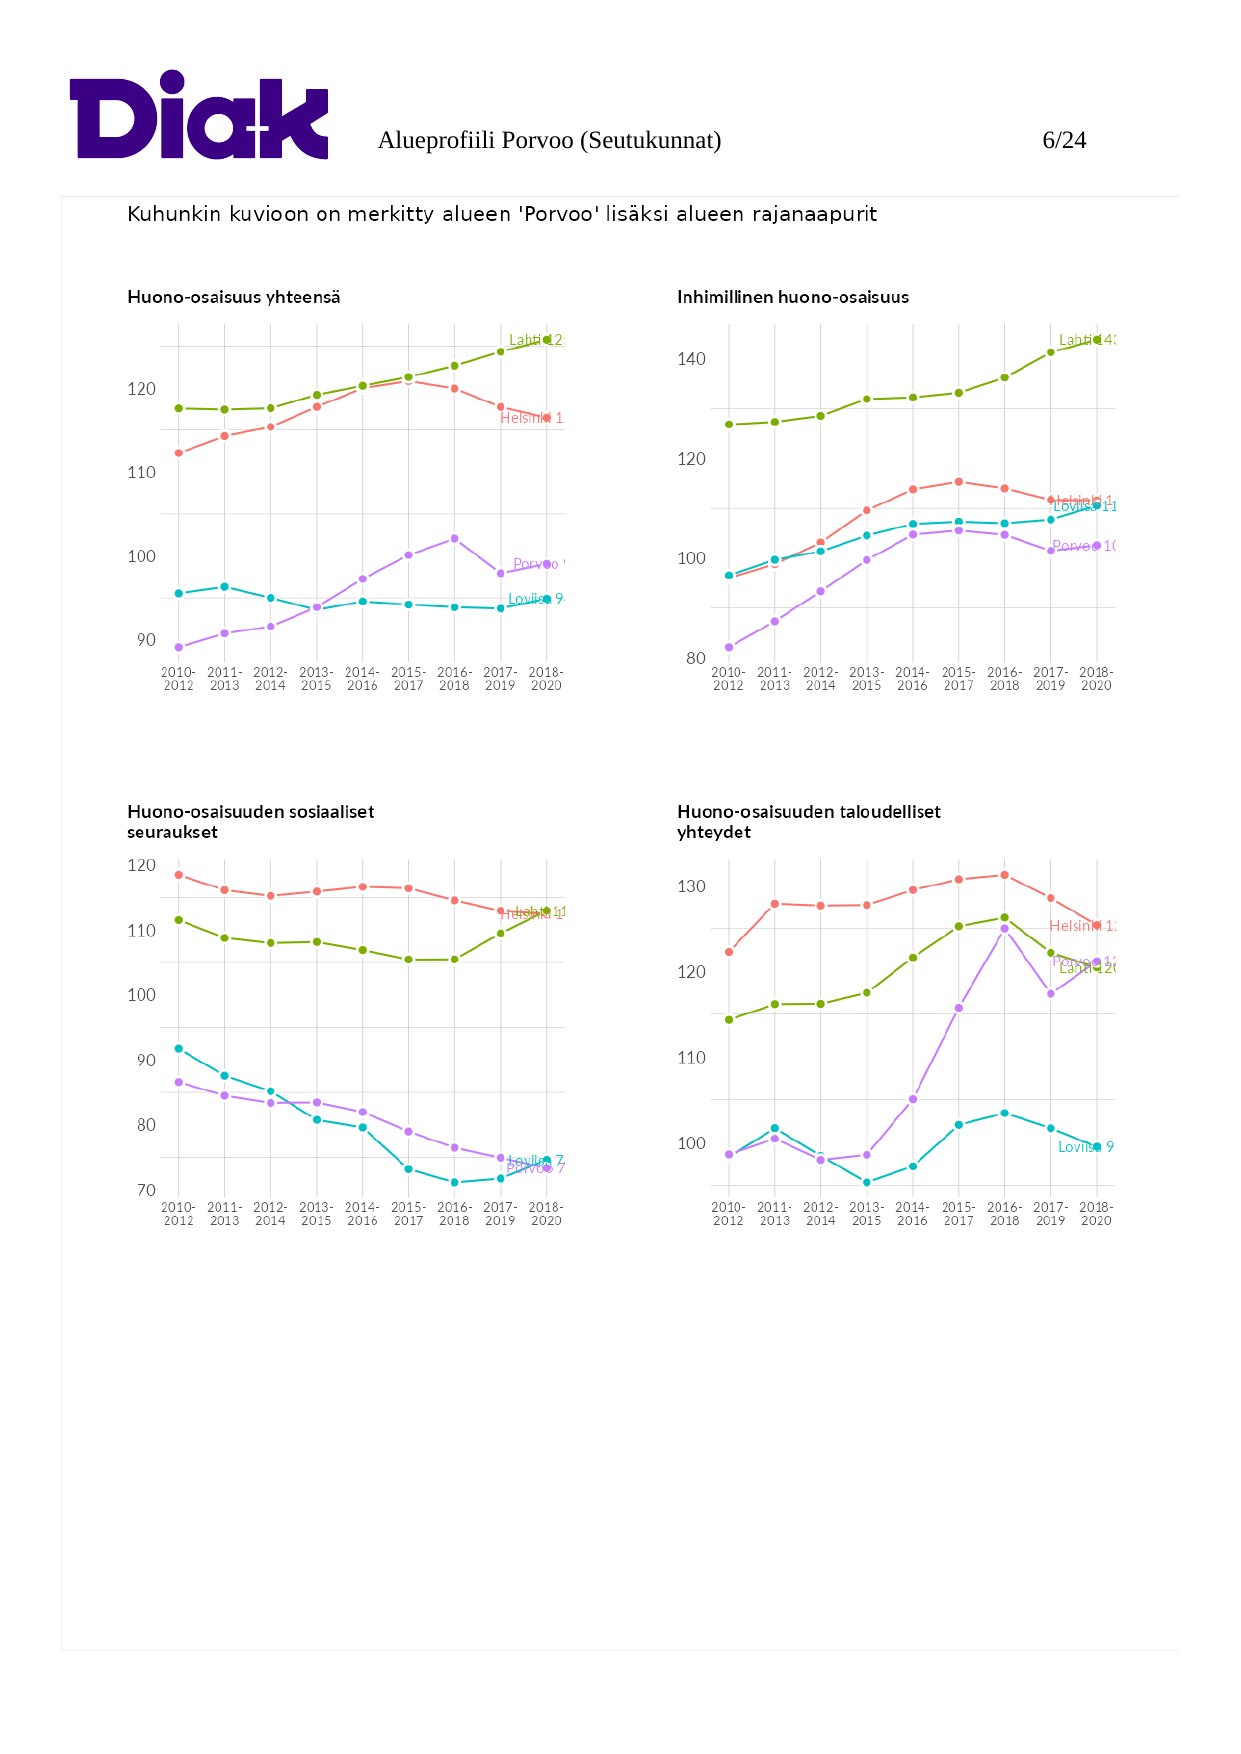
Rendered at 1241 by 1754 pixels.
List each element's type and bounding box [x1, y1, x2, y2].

picture [61, 196, 1179, 1651]
